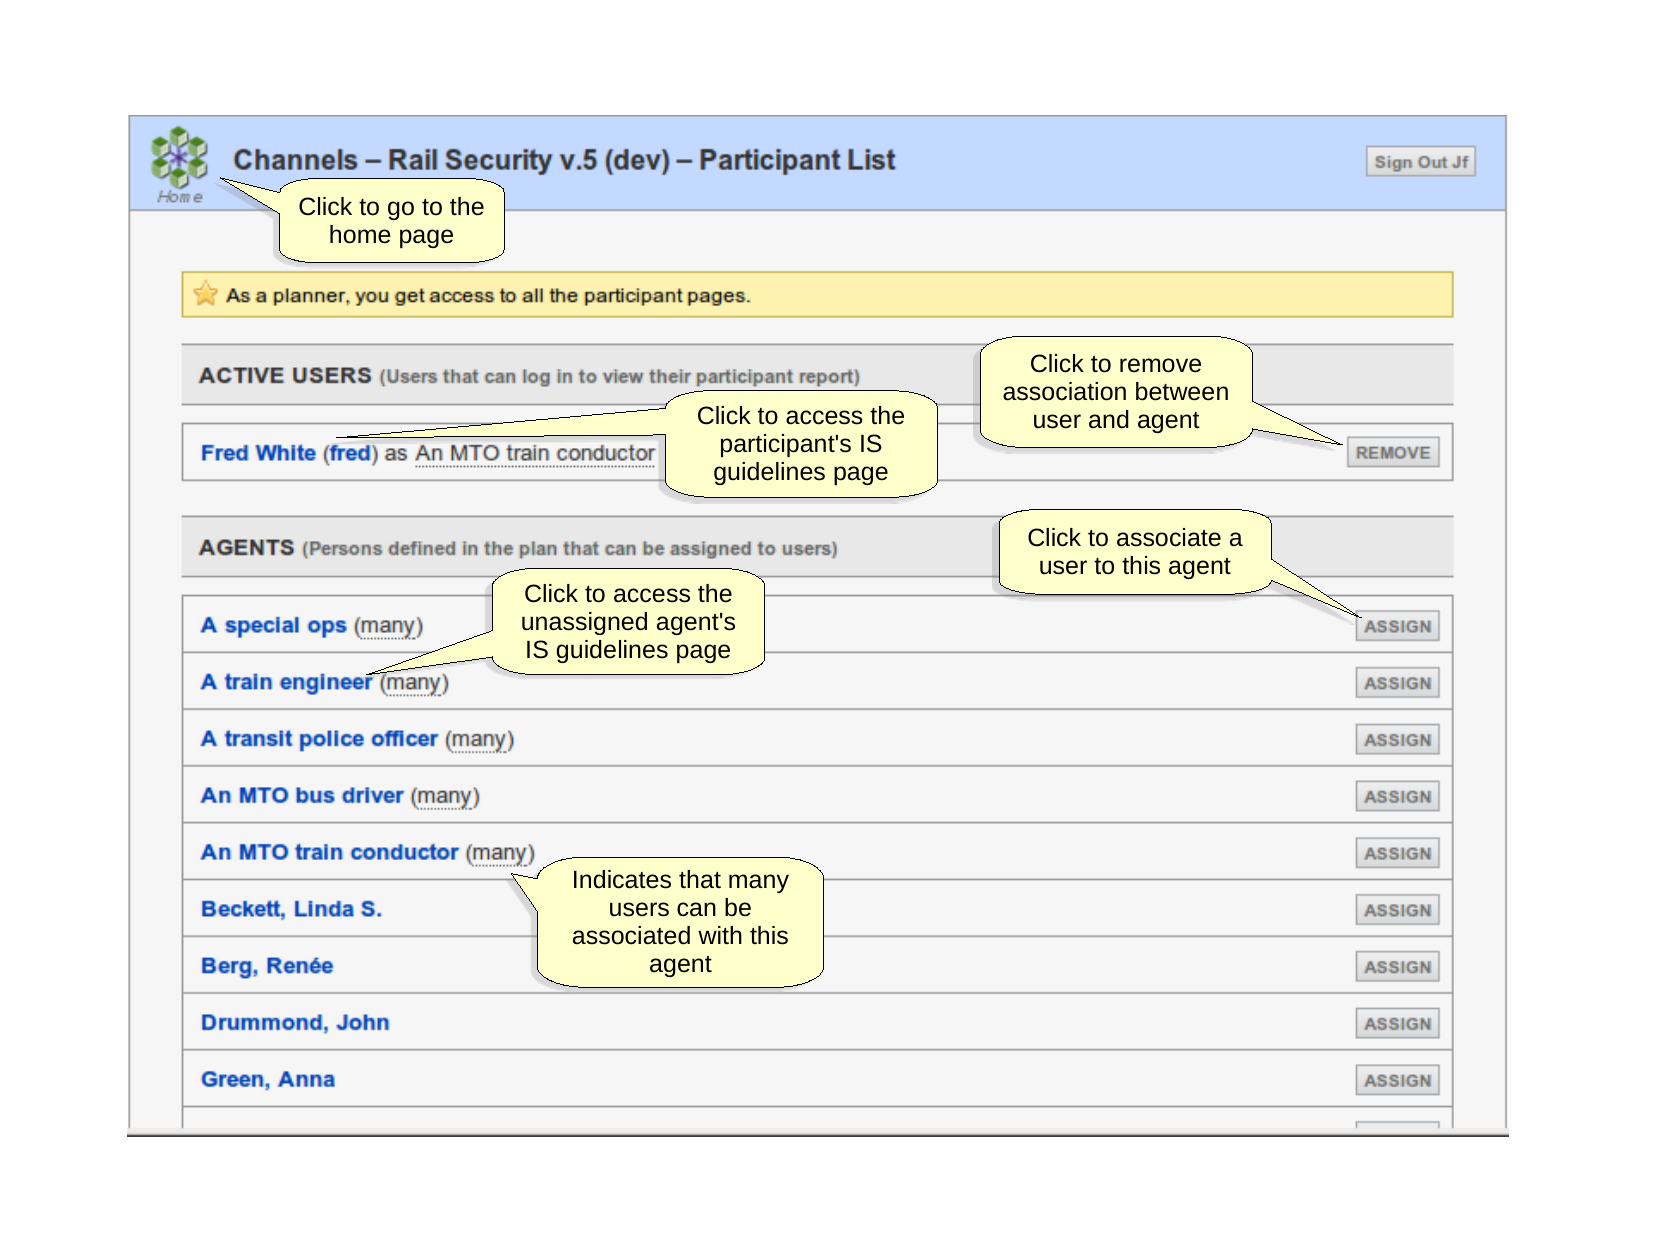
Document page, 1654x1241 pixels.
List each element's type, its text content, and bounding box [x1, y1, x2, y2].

text_box Click to associate a user to this agent [999, 509, 1362, 618]
text_box Click to access the unassigned agent's IS guidelines page [366, 568, 765, 675]
picture [127, 115, 1509, 1137]
text_box Click to access the participant's IS guidelines page [336, 390, 938, 498]
text_box Indicates that many users can be associated with this agent [511, 857, 824, 988]
text_box Click to remove association between user and agent [980, 336, 1343, 448]
text_box Click to go to the home page [220, 177, 505, 263]
